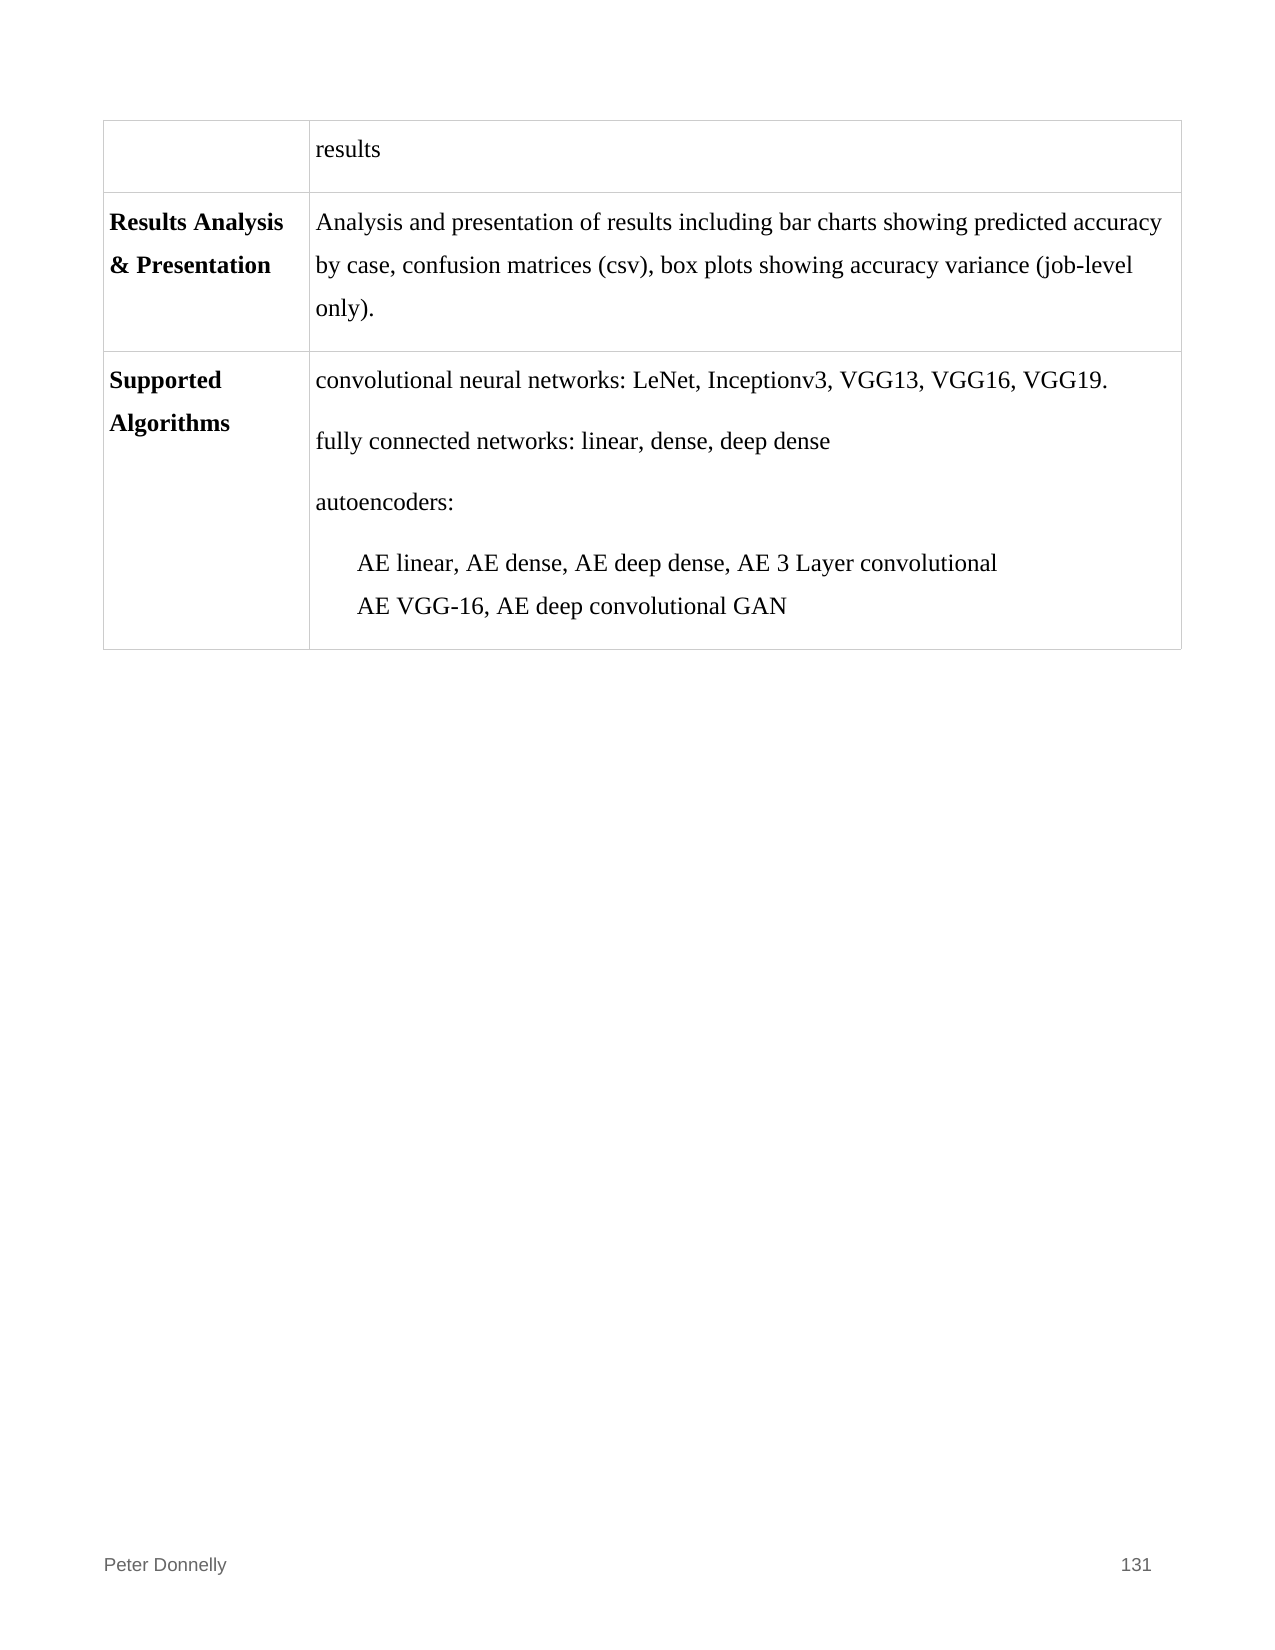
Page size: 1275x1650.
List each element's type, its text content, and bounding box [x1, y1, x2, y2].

table_cell [104, 121, 309, 192]
table_cell Analysis and presentation of results including bar charts showing predicted accuracy by case, confusion matrices (csv), box plots showing accuracy variance (job-level only). [310, 193, 1181, 351]
table_cell convolutional neural networks: LeNet, Inceptionv3, VGG13, VGG16, VGG19. fully connected networks: linear, dense, deep dense autoencoders: AE linear, AE dense, AE deep dense, AE 3 Layer convolutional AE VGG-16, AE deep convolutional GAN [310, 352, 1181, 648]
table_cell results [310, 121, 1181, 192]
table_cell Results Analysis & Presentation [104, 193, 309, 351]
table_cell Supported Algorithms [104, 352, 309, 648]
